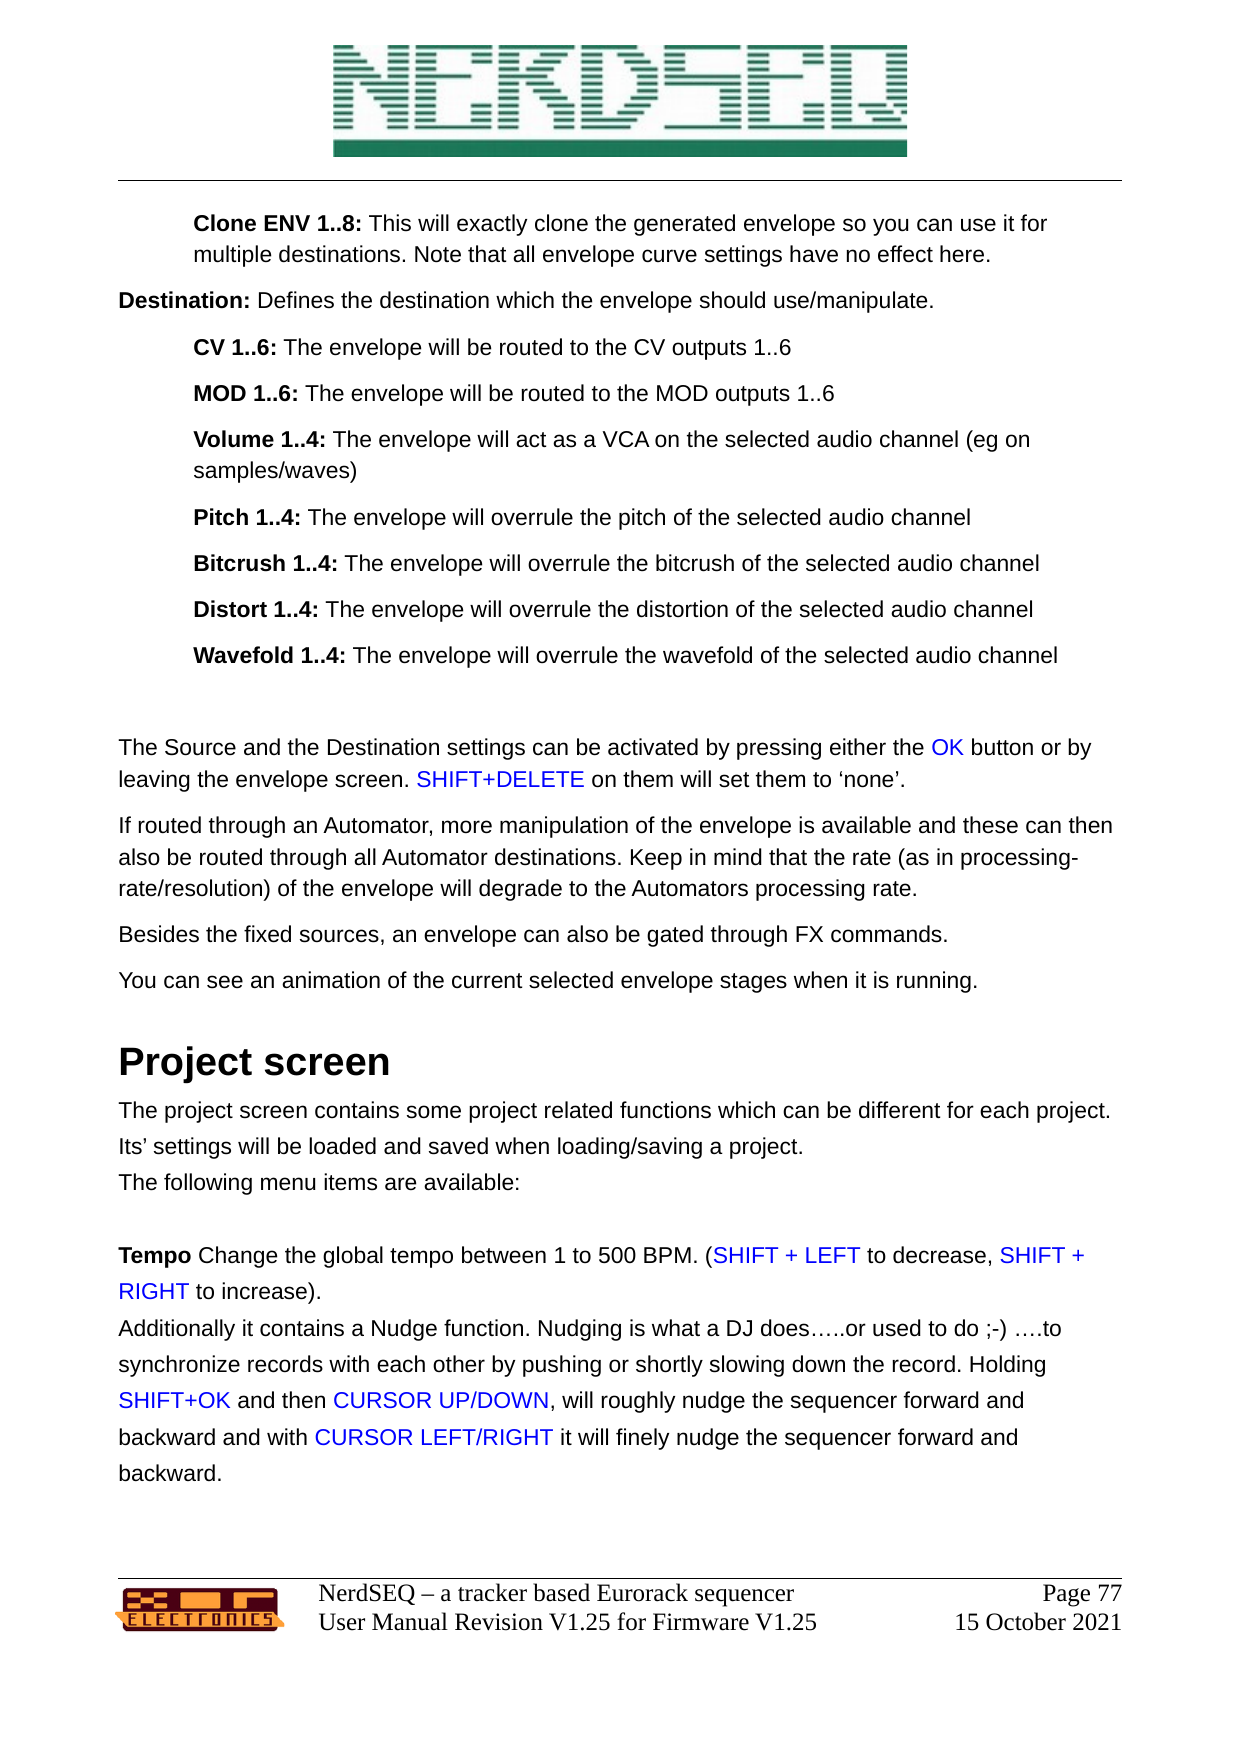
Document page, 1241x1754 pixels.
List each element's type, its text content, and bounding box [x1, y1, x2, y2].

text MOD 1..6: The envelope will be routed to the MOD outputs 1..6 [193, 379, 1122, 406]
text CV 1..6: The envelope will be routed to the CV outputs 1..6 [193, 333, 1122, 360]
text The Source and the Destination settings can be activated by pressing either the OK button or by leaving the envelope screen. SHIFT+DELETE on them will set them to ‘none’. [118, 734, 1122, 792]
text Tempo Change the global tempo between 1 to 500 BPM. (SHIFT + LEFT to decrease, SHIFT + RIGHT to increase). [118, 1242, 1122, 1305]
subtitle Project screen [118, 1038, 1122, 1084]
text Clone ENV 1..8: This will exactly clone the generated envelope so you can use it for multiple destinations. Note that all envelope curve settings have no effect here. [193, 209, 1122, 267]
picture [115, 1584, 285, 1634]
text If routed through an Automator, more manipulation of the envelope is available and these can then also be routed through all Automator destinations. Keep in mind that the rate (as in processing-rate/resolution) of the envelope will degrade to the Automators processing rate. [118, 812, 1122, 901]
text Besides the fixed sources, an envelope can also be gated through FX commands. [118, 921, 1122, 947]
text Bitcrush 1..4: The envelope will overrule the bitcrush of the selected audio channel [193, 549, 1122, 576]
text Additionally it contains a Nudge function. Nudging is what a DJ does…..or used to do ;-) ….to synchronize records with each other by pushing or shortly slowing down the record. Holding SHIFT+OK and then CURSOR UP/DOWN, will roughly nudge the sequencer forward and backward and with CURSOR LEFT/RIGHT it will finely nudge the sequencer forward and backward. [118, 1315, 1122, 1486]
text The following menu items are available: [118, 1169, 1122, 1196]
text The project screen contains some project related functions which can be different for each project. Its’ settings will be loaded and saved when loading/saving a project. [118, 1097, 1122, 1159]
text Distort 1..4: The envelope will overrule the distortion of the selected audio channel [193, 596, 1122, 622]
text Wavefold 1..4: The envelope will overrule the wavefold of the selected audio channel [193, 642, 1122, 668]
picture [333, 45, 908, 157]
text Volume 1..4: The envelope will act as a VCA on the selected audio channel (eg on samples/waves) [193, 426, 1122, 484]
text Pitch 1..4: The envelope will overrule the pitch of the selected audio channel [193, 503, 1122, 530]
text Destination: Defines the destination which the envelope should use/manipulate. [118, 287, 1122, 314]
text You can see an animation of the current selected envelope stages when it is running. [118, 967, 1122, 994]
